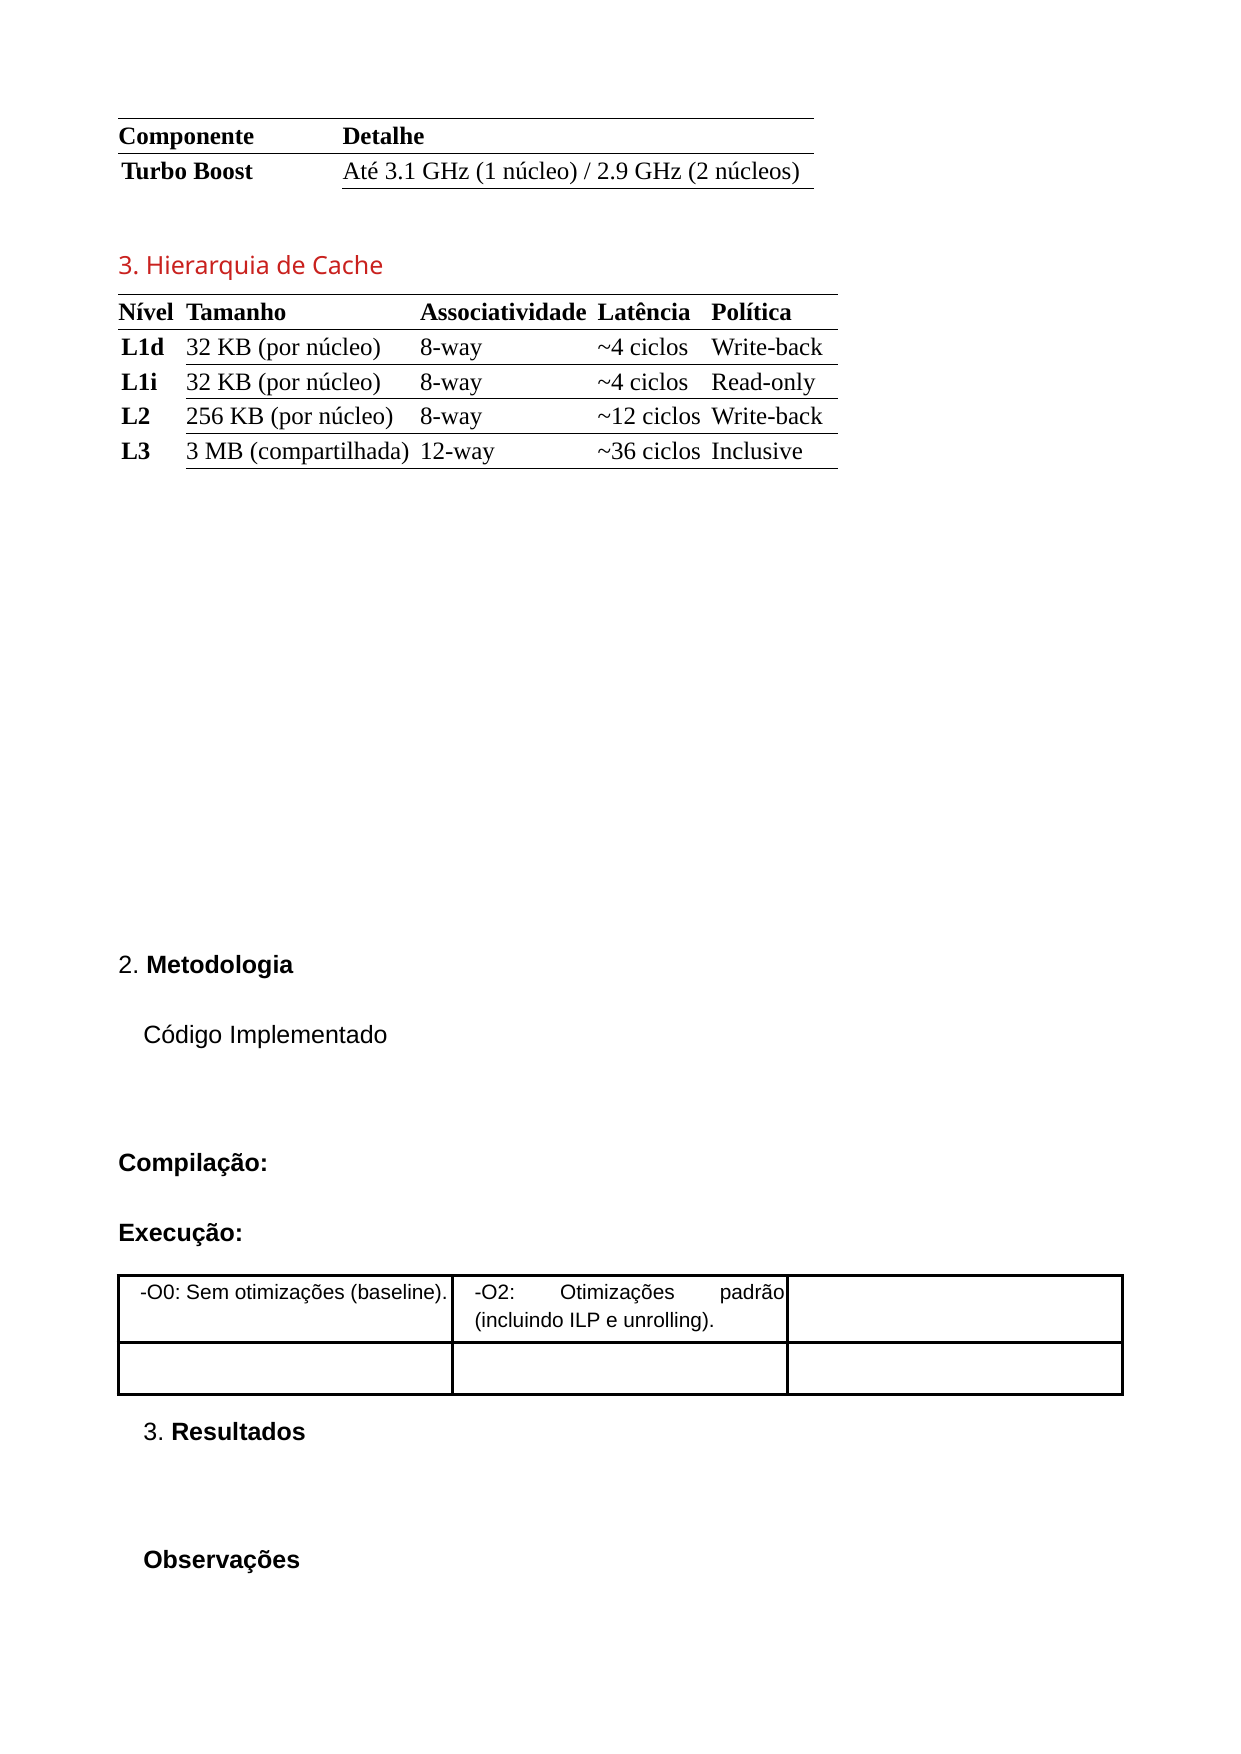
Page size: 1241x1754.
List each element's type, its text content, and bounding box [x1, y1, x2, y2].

table_header Associatividade [420, 295, 597, 329]
table_cell Inclusive [711, 434, 838, 468]
table_header Componente [118, 119, 342, 153]
table_cell 12-way [420, 434, 597, 468]
table_cell Até 3.1 GHz (1 núcleo) / 2.9 GHz (2 núcleos) [342, 154, 814, 187]
table_cell L2 [118, 398, 186, 433]
table_header -O0: Sem otimizações (baseline). [120, 1277, 451, 1341]
table_header Latência [598, 295, 711, 329]
table_cell [789, 1344, 1121, 1393]
table_cell 8-way [420, 330, 597, 364]
table_header Tamanho [186, 295, 420, 329]
table_cell L1i [118, 364, 186, 398]
table_cell [454, 1344, 786, 1393]
table_cell Write-back [711, 399, 838, 433]
table_cell 3 MB (compartilhada) [186, 434, 420, 468]
subtitle Compilação: [118, 1148, 1122, 1177]
subtitle 2. Metodologia [118, 950, 1122, 979]
table_cell Read-only [711, 365, 838, 398]
subtitle Código Implementado [143, 1020, 1122, 1049]
table_cell ~4 ciclos [598, 365, 711, 398]
table_cell L3 [118, 433, 186, 468]
table_cell 32 KB (por núcleo) [186, 365, 420, 398]
table_header -O2: Otimizações padrão (incluindo ILP e unrolling). [454, 1277, 786, 1341]
table_cell 32 KB (por núcleo) [186, 330, 420, 364]
table_cell 8-way [420, 365, 597, 398]
table_cell Turbo Boost [118, 154, 342, 187]
table_cell L1d [118, 330, 186, 364]
subtitle Observações [143, 1545, 1122, 1574]
table_cell [120, 1344, 451, 1393]
table_header Detalhe [342, 119, 814, 153]
table_header Política [711, 295, 838, 329]
subtitle Execução: [118, 1218, 1122, 1247]
table_cell Write-back [711, 330, 838, 364]
table_cell 8-way [420, 399, 597, 433]
table_cell ~12 ciclos [598, 399, 711, 433]
table_cell ~36 ciclos [598, 434, 711, 468]
table_cell ~4 ciclos [598, 330, 711, 364]
subtitle 3. Resultados [143, 1417, 1122, 1446]
table_header [789, 1277, 1121, 1341]
table_cell 256 KB (por núcleo) [186, 399, 420, 433]
table_header Nível [118, 295, 186, 329]
subtitle 3. Hierarquia de Cache [118, 248, 1122, 282]
